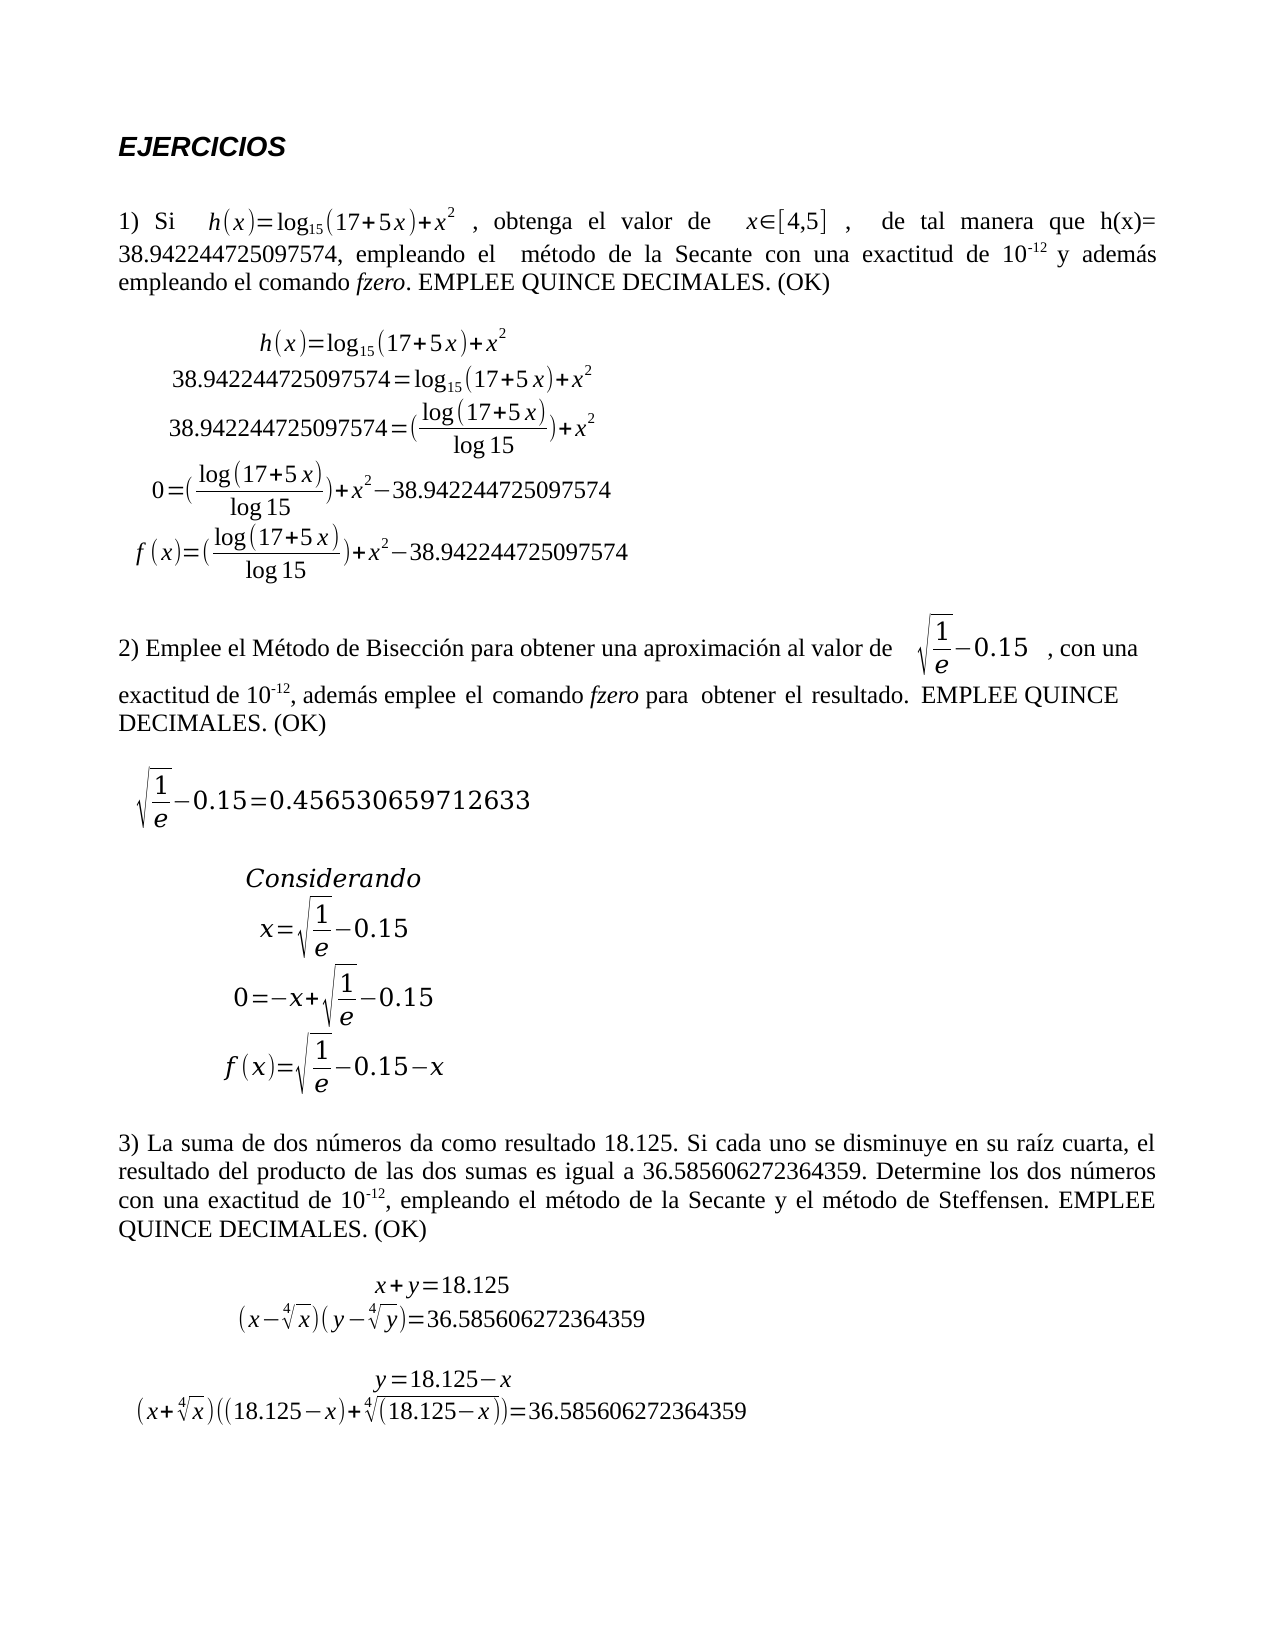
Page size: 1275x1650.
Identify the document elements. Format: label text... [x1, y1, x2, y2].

text 2) Emplee el Método de Bisección para obtener una aproximación al valor de , con una exactitud de 10-12, además emplee el comando fzero para obtener el resultado. EMPLEE QUINCE DECIMALES. (OK) [118, 613, 1157, 737]
text 1) Si , obtenga el valor de , de tal manera que h(x)= 38.942244725097574, empleando el método de la Secante con una exactitud de 10-12 y además empleando el comando fzero. EMPLEE QUINCE DECIMALES. (OK) [118, 204, 1157, 296]
subtitle EJERCICIOS [118, 131, 1157, 162]
text 3) La suma de dos números da como resultado 18.125. Si cada uno se disminuye en su raíz cuarta, el resultado del producto de las dos sumas es igual a 36.585606272364359. Determine los dos números con una exactitud de 10-12, empleando el método de la Secante y el método de Steffensen. EMPLEE QUINCE DECIMALES. (OK) [118, 1128, 1157, 1243]
